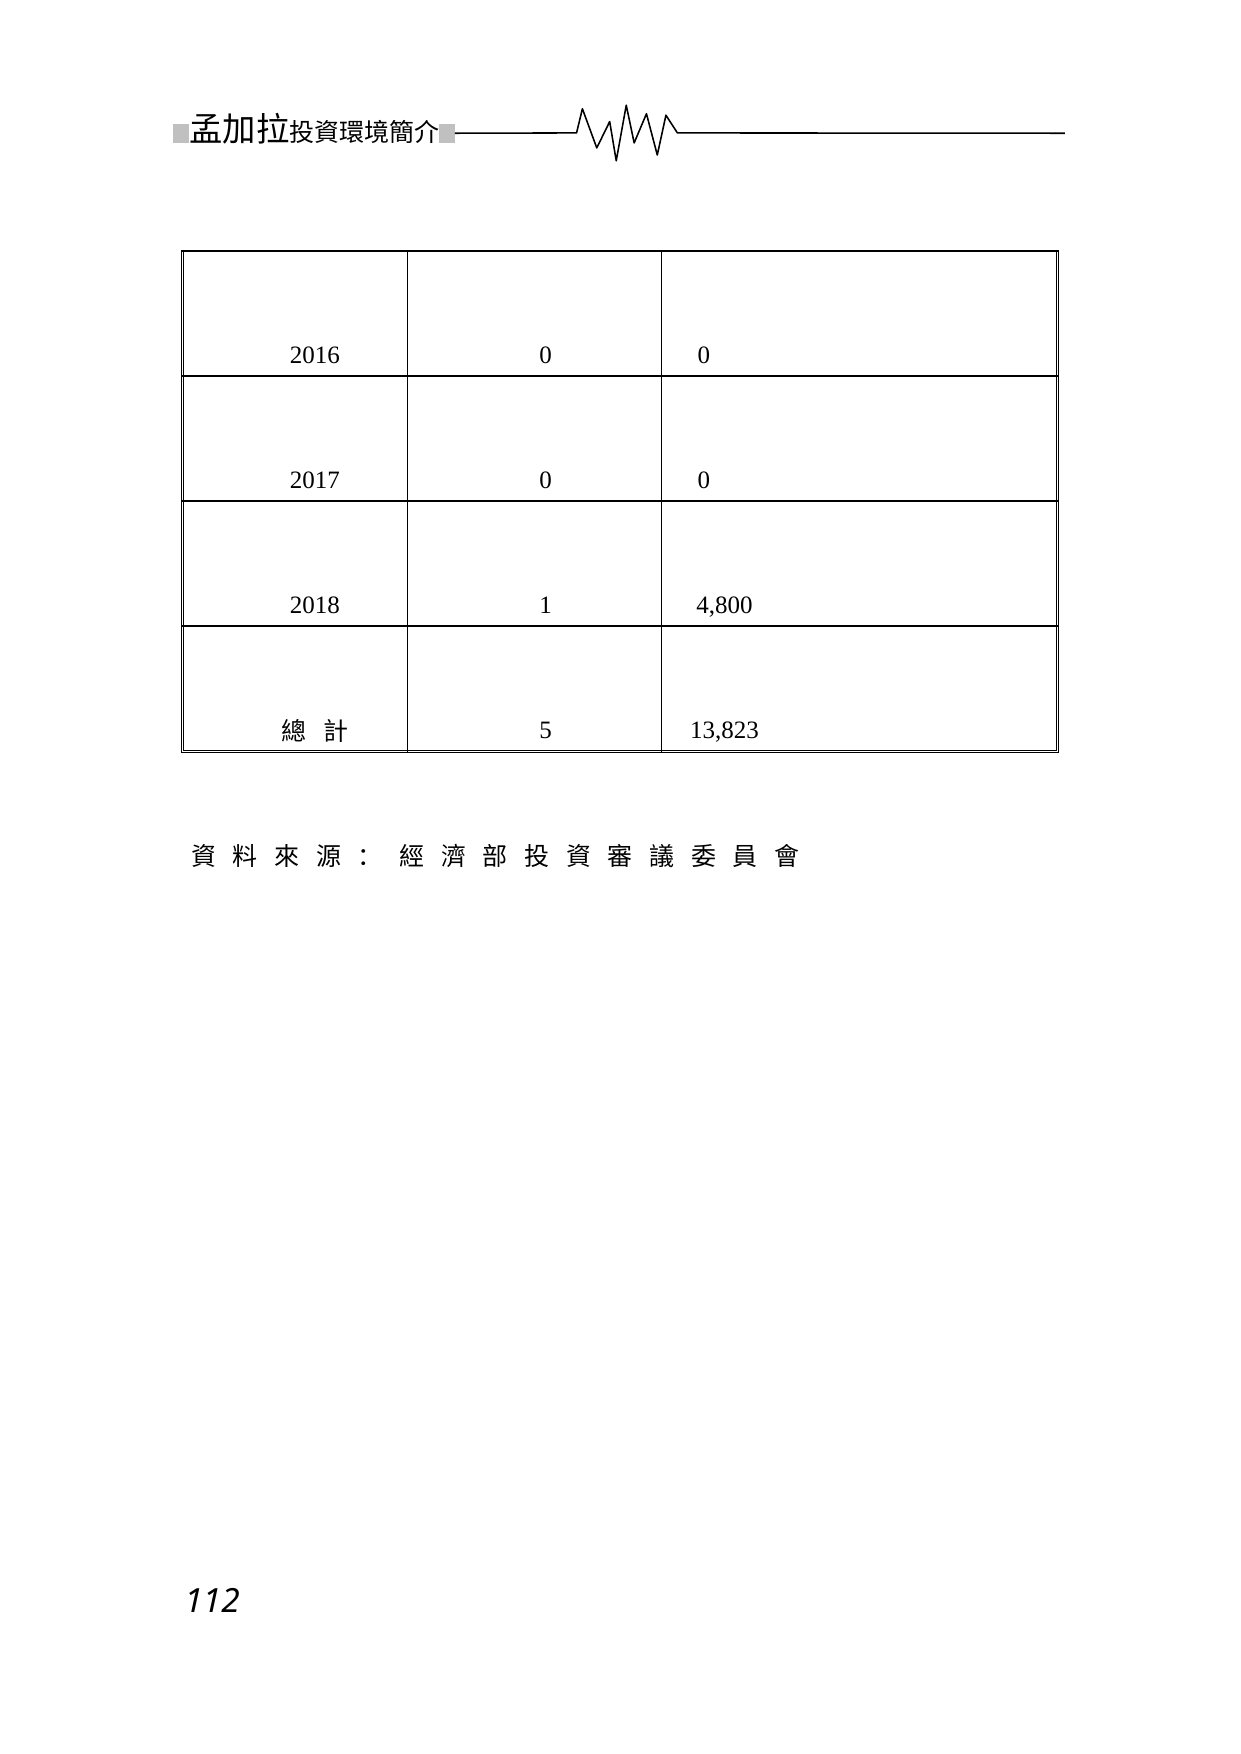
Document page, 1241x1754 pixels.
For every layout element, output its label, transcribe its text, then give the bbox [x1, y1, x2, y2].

table_cell 0 [408, 377, 661, 500]
table_cell 0 [662, 252, 1056, 375]
table_cell 1 [408, 502, 661, 625]
table_cell 0 [408, 252, 661, 375]
table_cell 2018 [184, 502, 407, 625]
table_cell 2016 [184, 252, 407, 375]
table_cell 5 [408, 627, 661, 750]
table_cell 2017 [184, 377, 407, 500]
table_cell 0 [662, 377, 1056, 500]
table_cell 總計 [184, 627, 407, 750]
table_cell 4,800 [662, 502, 1056, 625]
table_cell 13,823 [662, 627, 1056, 750]
text 資料來源：經濟部投資審議委員會 [183, 813, 1058, 875]
